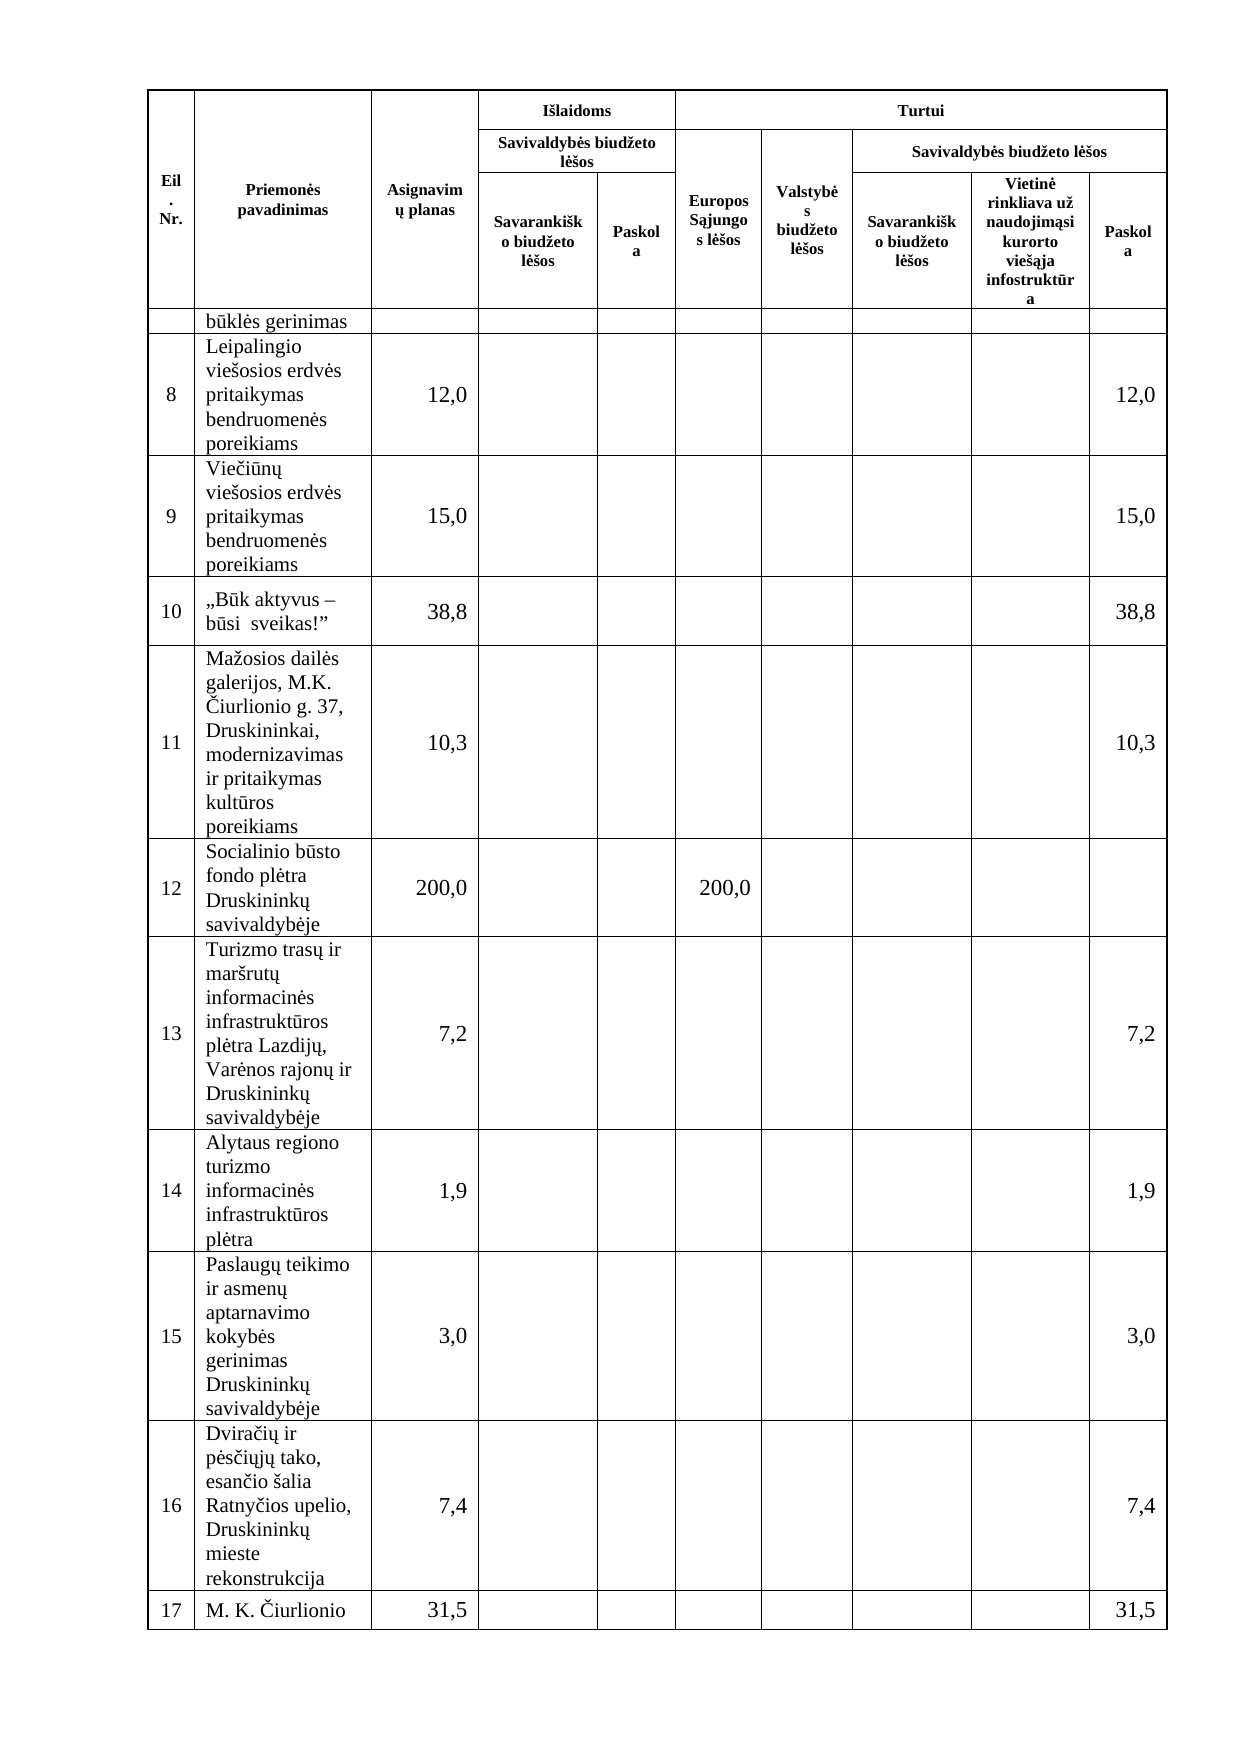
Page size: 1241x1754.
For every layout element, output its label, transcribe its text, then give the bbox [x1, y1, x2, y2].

table_cell 12 [149, 839, 194, 936]
table_cell [853, 646, 971, 838]
table_cell [598, 334, 675, 454]
table_cell [972, 456, 1089, 576]
table_cell [762, 1130, 852, 1251]
table_cell [853, 334, 971, 454]
table_cell Savivaldybės biudžeto lėšos [479, 130, 675, 172]
table_cell [1090, 839, 1166, 936]
table_cell Savarankiško biudžeto lėšos [479, 173, 597, 308]
table_cell [853, 1591, 971, 1628]
table_cell 3,0 [1090, 1252, 1166, 1420]
table_header Išlaidoms [479, 91, 675, 129]
table_cell [598, 1591, 675, 1628]
table_cell [479, 577, 597, 645]
table_cell 7,2 [372, 937, 478, 1129]
table_cell Leipalingio viešosios erdvės pritaikymas bendruomenės poreikiams [195, 334, 371, 454]
table_cell 7,2 [1090, 937, 1166, 1129]
table_cell 17 [149, 1591, 194, 1628]
table_cell Valstybės biudžeto lėšos [762, 130, 852, 308]
table_cell [853, 309, 971, 333]
table_cell 13 [149, 937, 194, 1129]
table_cell [479, 1130, 597, 1251]
table_cell [598, 577, 675, 645]
table_cell [972, 309, 1089, 333]
table_cell [676, 309, 761, 333]
table_cell [676, 1130, 761, 1251]
table_cell 15,0 [372, 456, 478, 576]
table_cell [676, 1421, 761, 1589]
table_cell 10,3 [1090, 646, 1166, 838]
table_cell būklės gerinimas [195, 309, 371, 333]
table_cell „Būk aktyvus – būsi sveikas!” [195, 577, 371, 645]
table_cell 15 [149, 1252, 194, 1420]
table_cell [676, 334, 761, 454]
table_cell [598, 937, 675, 1129]
table_cell 7,4 [1090, 1421, 1166, 1589]
table_cell [479, 839, 597, 936]
table_cell [972, 1421, 1089, 1589]
table_cell 3,0 [372, 1252, 478, 1420]
table_cell [598, 456, 675, 576]
table_cell [479, 646, 597, 838]
table_cell [972, 577, 1089, 645]
table_cell 1,9 [372, 1130, 478, 1251]
table_cell [853, 1130, 971, 1251]
table_cell [372, 309, 478, 333]
table_cell [676, 577, 761, 645]
table_cell Viečiūnų viešosios erdvės pritaikymas bendruomenės poreikiams [195, 456, 371, 576]
table_cell Socialinio būsto fondo plėtra Druskininkų savivaldybėje [195, 839, 371, 936]
table_cell Mažosios dailės galerijos, M.K. Čiurlionio g. 37, Druskininkai, modernizavimas ir pritaikymas kultūros poreikiams [195, 646, 371, 838]
table_cell [972, 839, 1089, 936]
table_cell [972, 1252, 1089, 1420]
table_cell Paskola [1090, 173, 1166, 308]
table_header Eil. Nr. [149, 91, 194, 308]
table_cell 1,9 [1090, 1130, 1166, 1251]
table_cell 11 [149, 646, 194, 838]
table_cell [853, 577, 971, 645]
table_cell [676, 456, 761, 576]
table_cell 200,0 [676, 839, 761, 936]
table_cell 10 [149, 577, 194, 645]
table_cell 38,8 [372, 577, 478, 645]
table_cell [853, 1252, 971, 1420]
table_header Turtui [676, 91, 1166, 129]
table_cell [676, 1591, 761, 1628]
table_cell [972, 937, 1089, 1129]
table_cell [972, 1591, 1089, 1628]
table_cell [762, 456, 852, 576]
table_cell [598, 309, 675, 333]
table_cell [479, 1252, 597, 1420]
table_cell [762, 1252, 852, 1420]
table_cell M. K. Čiurlionio [195, 1591, 371, 1628]
table_cell Turizmo trasų ir maršrutų informacinės infrastruktūros plėtra Lazdijų, Varėnos rajonų ir Druskininkų savivaldybėje [195, 937, 371, 1129]
table_cell [598, 1130, 675, 1251]
table_cell 7,4 [372, 1421, 478, 1589]
table_cell [479, 1421, 597, 1589]
table_cell [479, 334, 597, 454]
table_cell 10,3 [372, 646, 478, 838]
table_cell [762, 1591, 852, 1628]
table_cell Vietinė rinkliava už naudojimąsi kurorto viešąja infostruktūra [972, 173, 1089, 308]
table_cell [1090, 309, 1166, 333]
table_cell 16 [149, 1421, 194, 1589]
table_cell Paskola [598, 173, 675, 308]
table_cell 9 [149, 456, 194, 576]
table_cell Alytaus regiono turizmo informacinės infrastruktūros plėtra [195, 1130, 371, 1251]
table_cell [479, 309, 597, 333]
table_cell [972, 334, 1089, 454]
table_cell [676, 646, 761, 838]
table_cell [598, 839, 675, 936]
table_cell 12,0 [1090, 334, 1166, 454]
table_cell 15,0 [1090, 456, 1166, 576]
table_cell Savarankiško biudžeto lėšos [853, 173, 971, 308]
table_cell [972, 1130, 1089, 1251]
table_cell 31,5 [1090, 1591, 1166, 1628]
table_cell 14 [149, 1130, 194, 1251]
table_cell 38,8 [1090, 577, 1166, 645]
table_cell [598, 1252, 675, 1420]
table_cell Paslaugų teikimo ir asmenų aptarnavimo kokybės gerinimas Druskininkų savivaldybėje [195, 1252, 371, 1420]
table_cell 8 [149, 334, 194, 454]
table_cell [853, 839, 971, 936]
table_cell 12,0 [372, 334, 478, 454]
table_cell Savivaldybės biudžeto lėšos [853, 130, 1166, 172]
table_cell [762, 839, 852, 936]
table_cell [479, 1591, 597, 1628]
table_cell [598, 646, 675, 838]
table_cell [762, 334, 852, 454]
table_cell [762, 1421, 852, 1589]
table_cell Dviračių ir pėsčiųjų tako, esančio šalia Ratnyčios upelio, Druskininkų mieste rekonstrukcija [195, 1421, 371, 1589]
table_cell [853, 937, 971, 1129]
table_cell 200,0 [372, 839, 478, 936]
table_cell [676, 1252, 761, 1420]
table_cell [762, 577, 852, 645]
table_cell [762, 937, 852, 1129]
table_cell Europos Sąjungos lėšos [676, 130, 761, 308]
table_cell [762, 309, 852, 333]
table_cell [762, 646, 852, 838]
table_header Priemonės pavadinimas [195, 91, 371, 308]
table_header Asignavimų planas [372, 91, 478, 308]
table_cell [479, 937, 597, 1129]
table_cell [972, 646, 1089, 838]
table_cell [853, 456, 971, 576]
table_cell [149, 309, 194, 333]
table_cell [676, 937, 761, 1129]
table_cell [598, 1421, 675, 1589]
table_cell [853, 1421, 971, 1589]
table_cell [479, 456, 597, 576]
table_cell 31,5 [372, 1591, 478, 1628]
